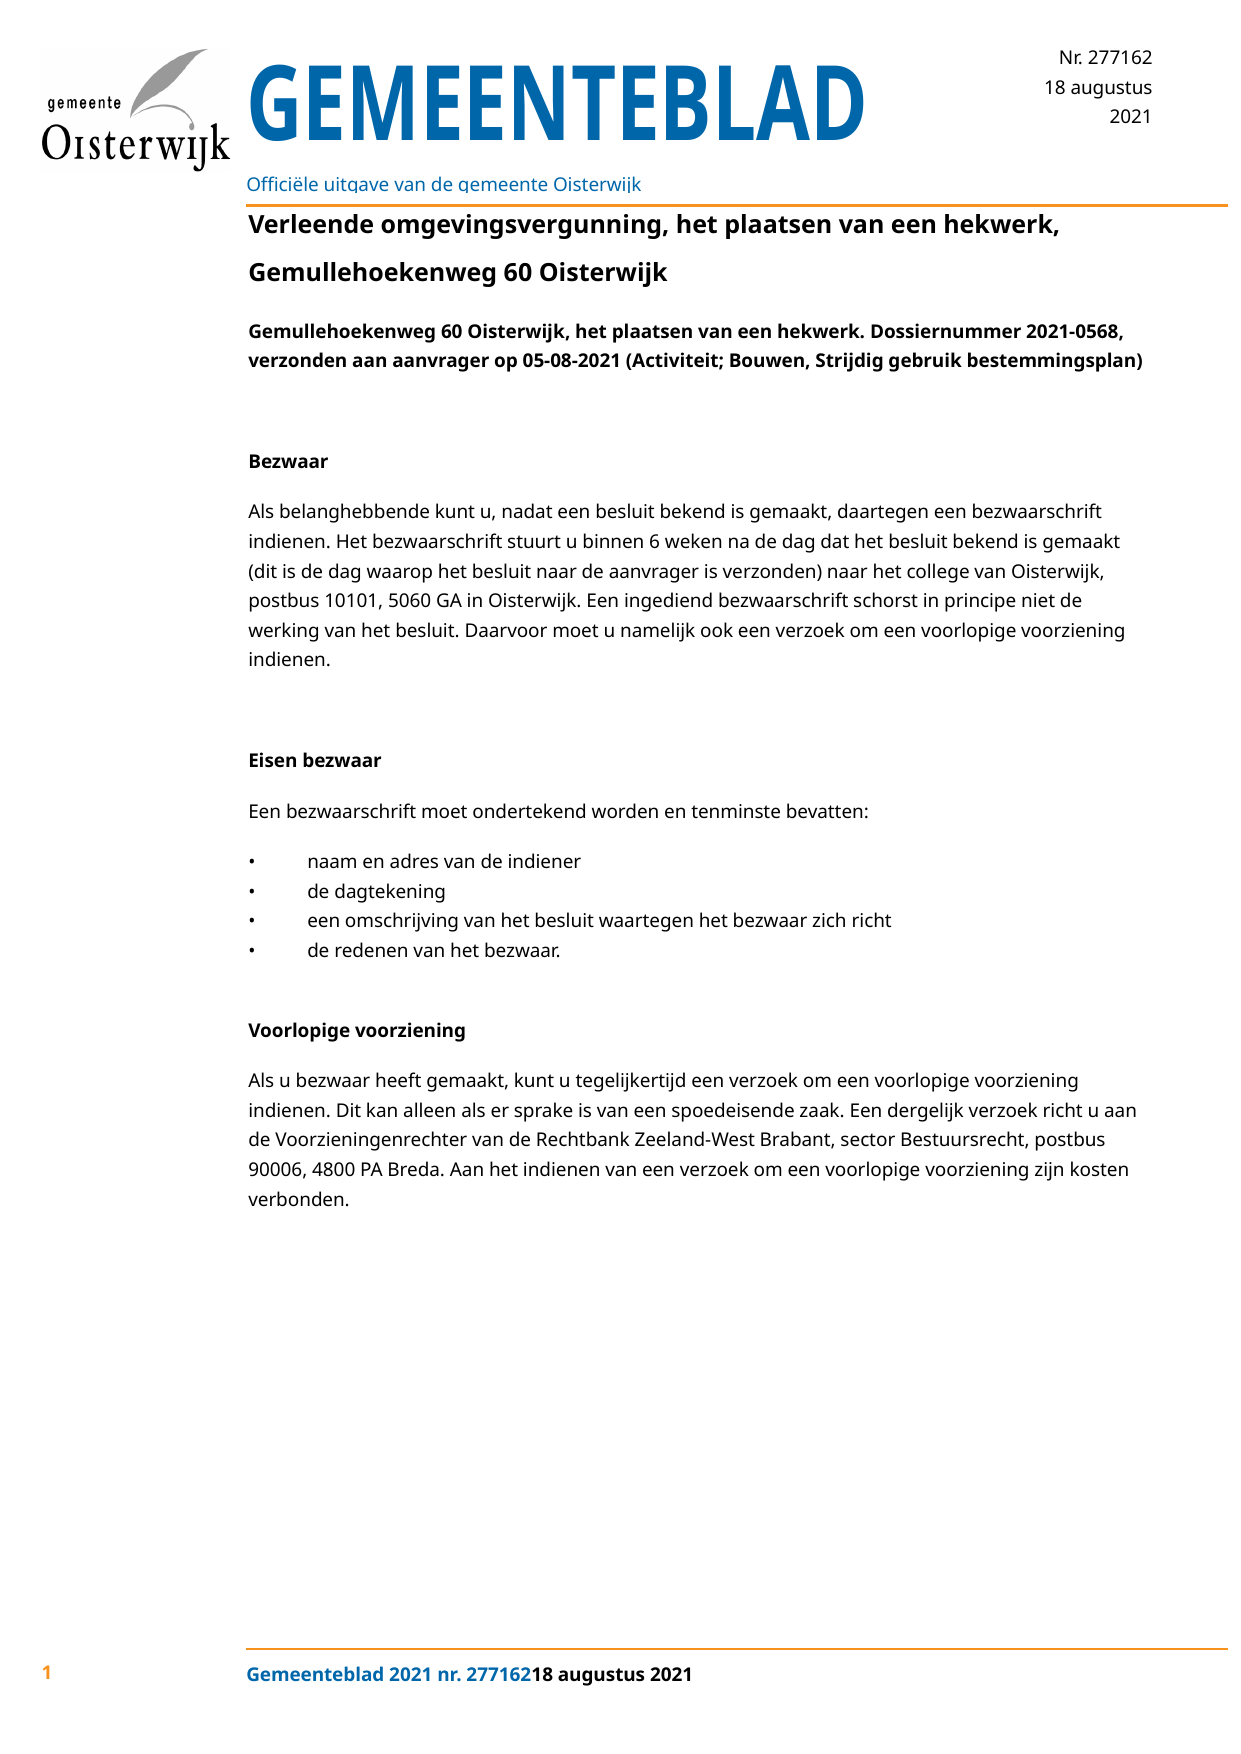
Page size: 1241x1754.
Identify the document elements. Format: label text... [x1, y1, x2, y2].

list de dagtekening [248, 878, 1152, 904]
text Verleende omgevingsvergunning, het plaatsen van een hekwerk, Gemullehoekenweg 60 Oisterwijk [248, 207, 1152, 288]
picture [41, 47, 231, 172]
text Eisen bezwaar [248, 747, 1152, 773]
text Gemullehoekenweg 60 Oisterwijk, het plaatsen van een hekwerk. Dossiernummer 2021-0568, verzonden aan aanvrager op 05-08-2021 (Activiteit; Bouwen, Strijdig gebruik bestemmingsplan) [248, 318, 1152, 373]
list naam en adres van de indiener [248, 848, 1152, 874]
text Als belanghebbende kunt u, nadat een besluit bekend is gemaakt, daartegen een bezwaarschrift indienen. Het bezwaarschrift stuurt u binnen 6 weken na de dag dat het besluit bekend is gemaakt (dit is de dag waarop het besluit naar de aanvrager is verzonden) naar het college van Oisterwijk, postbus 10101, 5060 GA in Oisterwijk. Een ingediend bezwaarschrift schorst in principe niet de werking van het besluit. Daarvoor moet u namelijk ook een verzoek om een voorlopige voorziening indienen. [248, 499, 1152, 672]
text Als u bezwaar heeft gemaakt, kunt u tegelijkertijd een verzoek om een voorlopige voorziening indienen. Dit kan alleen als er sprake is van een spoedeisende zaak. Een dergelijk verzoek richt u aan de Voorzieningenrechter van de Rechtbank Zeeland-West Brabant, sector Bestuursrecht, postbus 90006, 4800 PA Breda. Aan het indienen van een verzoek om een voorlopige voorziening zijn kosten verbonden. [248, 1067, 1152, 1212]
text Voorlopige voorziening [248, 1017, 1152, 1043]
text Een bezwaarschrift moet ondertekend worden en tenminste bevatten: [248, 798, 1152, 824]
list een omschrijving van het besluit waartegen het bezwaar zich richt [248, 907, 1152, 933]
list de redenen van het bezwaar. [248, 937, 1152, 963]
text Bezwaar [248, 448, 1152, 474]
